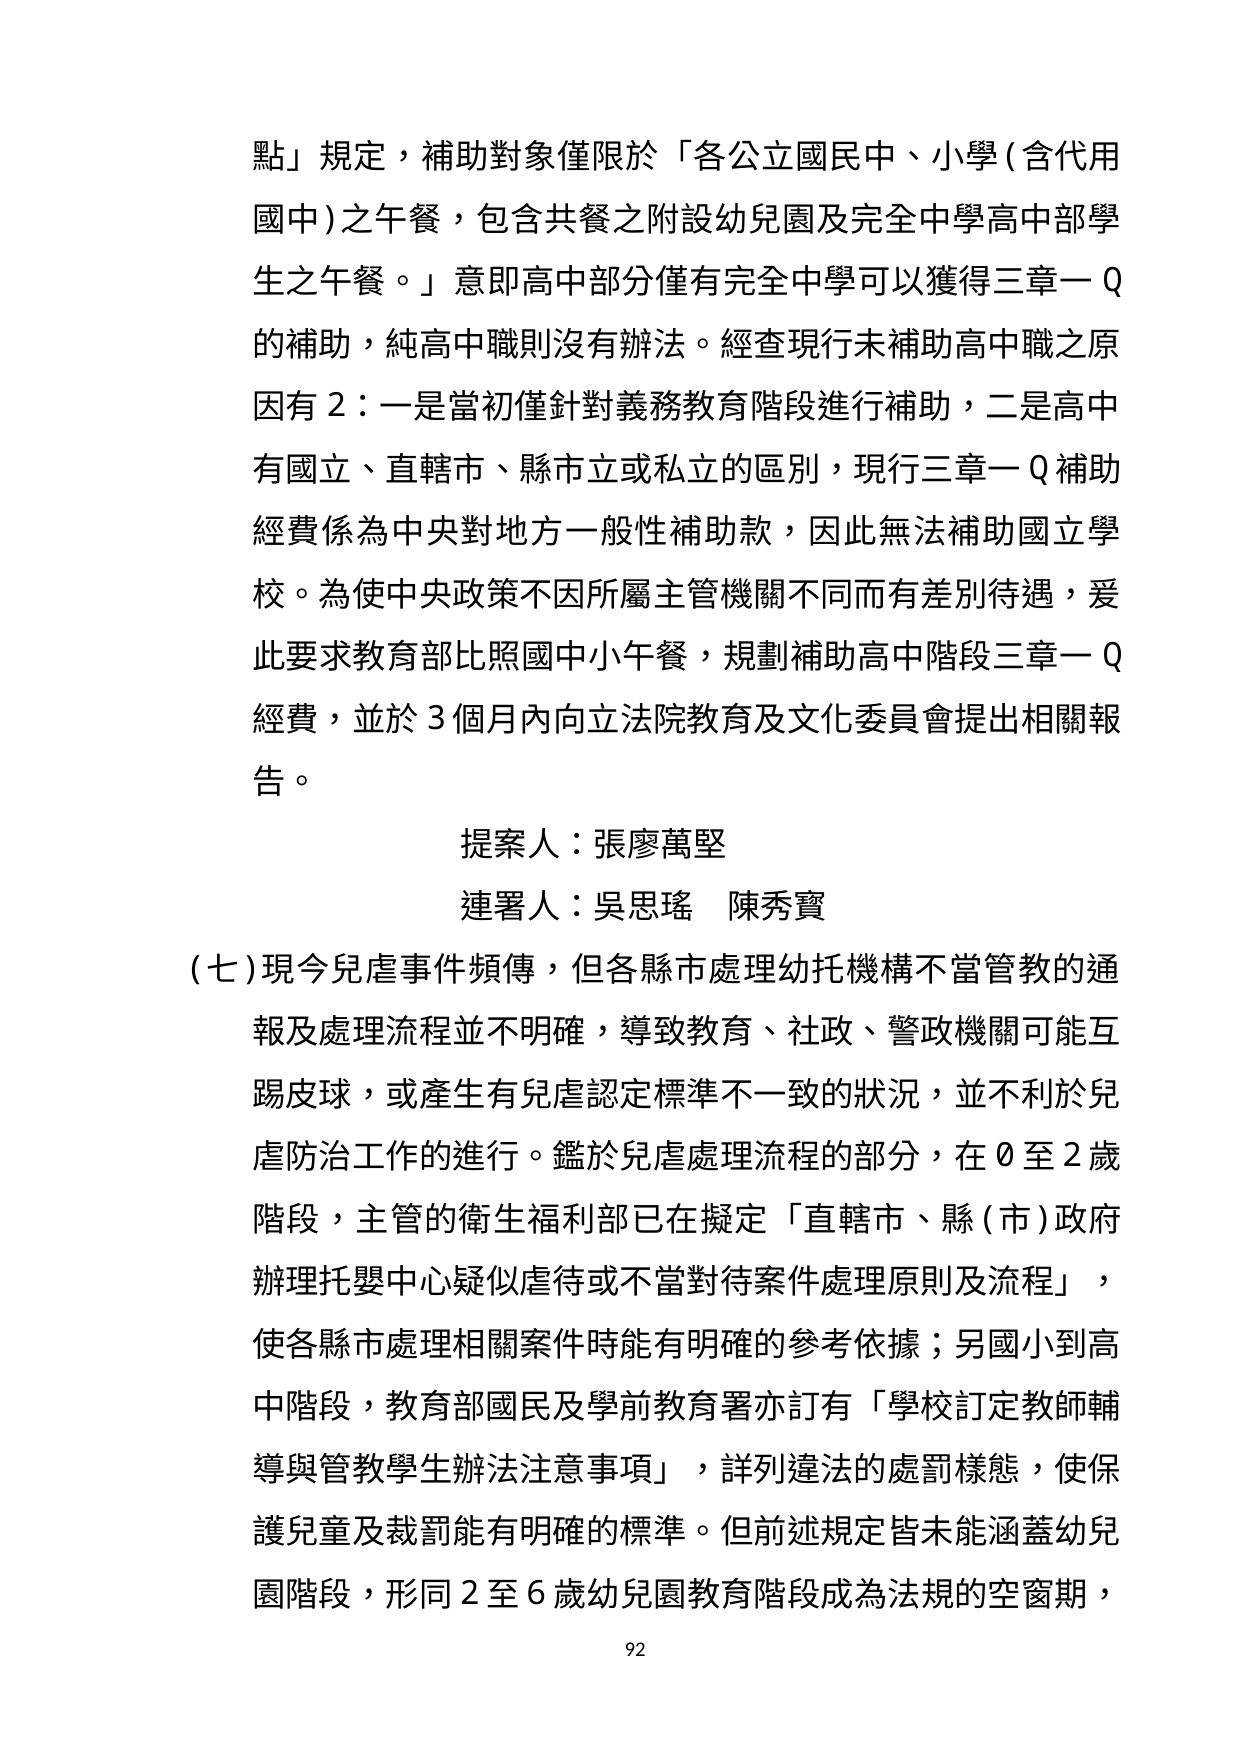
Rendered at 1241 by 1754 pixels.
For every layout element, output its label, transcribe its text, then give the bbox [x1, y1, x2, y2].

text 點」規定，補助對象僅限於「各公立國民中、小學(含代用國中)之午餐，包含共餐之附設幼兒園及完全中學高中部學生之午餐。」意即高中部分僅有完全中學可以獲得三章一Q的補助，純高中職則沒有辦法。經查現行未補助高中職之原因有2：一是當初僅針對義務教育階段進行補助，二是高中有國立、直轄市、縣市立或私立的區別，現行三章一Q補助經費係為中央對地方一般性補助款，因此無法補助國立學校。為使中央政策不因所屬主管機關不同而有差別待遇，爰此要求教育部比照國中小午餐，規劃補助高中階段三章一Q經費，並於3個月內向立法院教育及文化委員會提出相關報告。 [185, 112, 1122, 800]
text 提案人：張廖萬堅 [460, 800, 1122, 862]
text 連署人：吳思瑤 陳秀寳 [460, 862, 1122, 925]
text (七)現今兒虐事件頻傳，但各縣市處理幼托機構不當管教的通報及處理流程並不明確，導致教育、社政、警政機關可能互踢皮球，或產生有兒虐認定標準不一致的狀況，並不利於兒虐防治工作的進行。鑑於兒虐處理流程的部分，在0至2歲階段，主管的衛生福利部已在擬定「直轄市、縣(市)政府辦理托嬰中心疑似虐待或不當對待案件處理原則及流程」，使各縣市處理相關案件時能有明確的參考依據；另國小到高中階段，教育部國民及學前教育署亦訂有「學校訂定教師輔導與管教學生辦法注意事項」，詳列違法的處罰樣態，使保護兒童及裁罰能有明確的標準。但前述規定皆未能涵蓋幼兒園階段，形同2至6歲幼兒園教育階段成為法規的空窗期， [185, 925, 1122, 1612]
